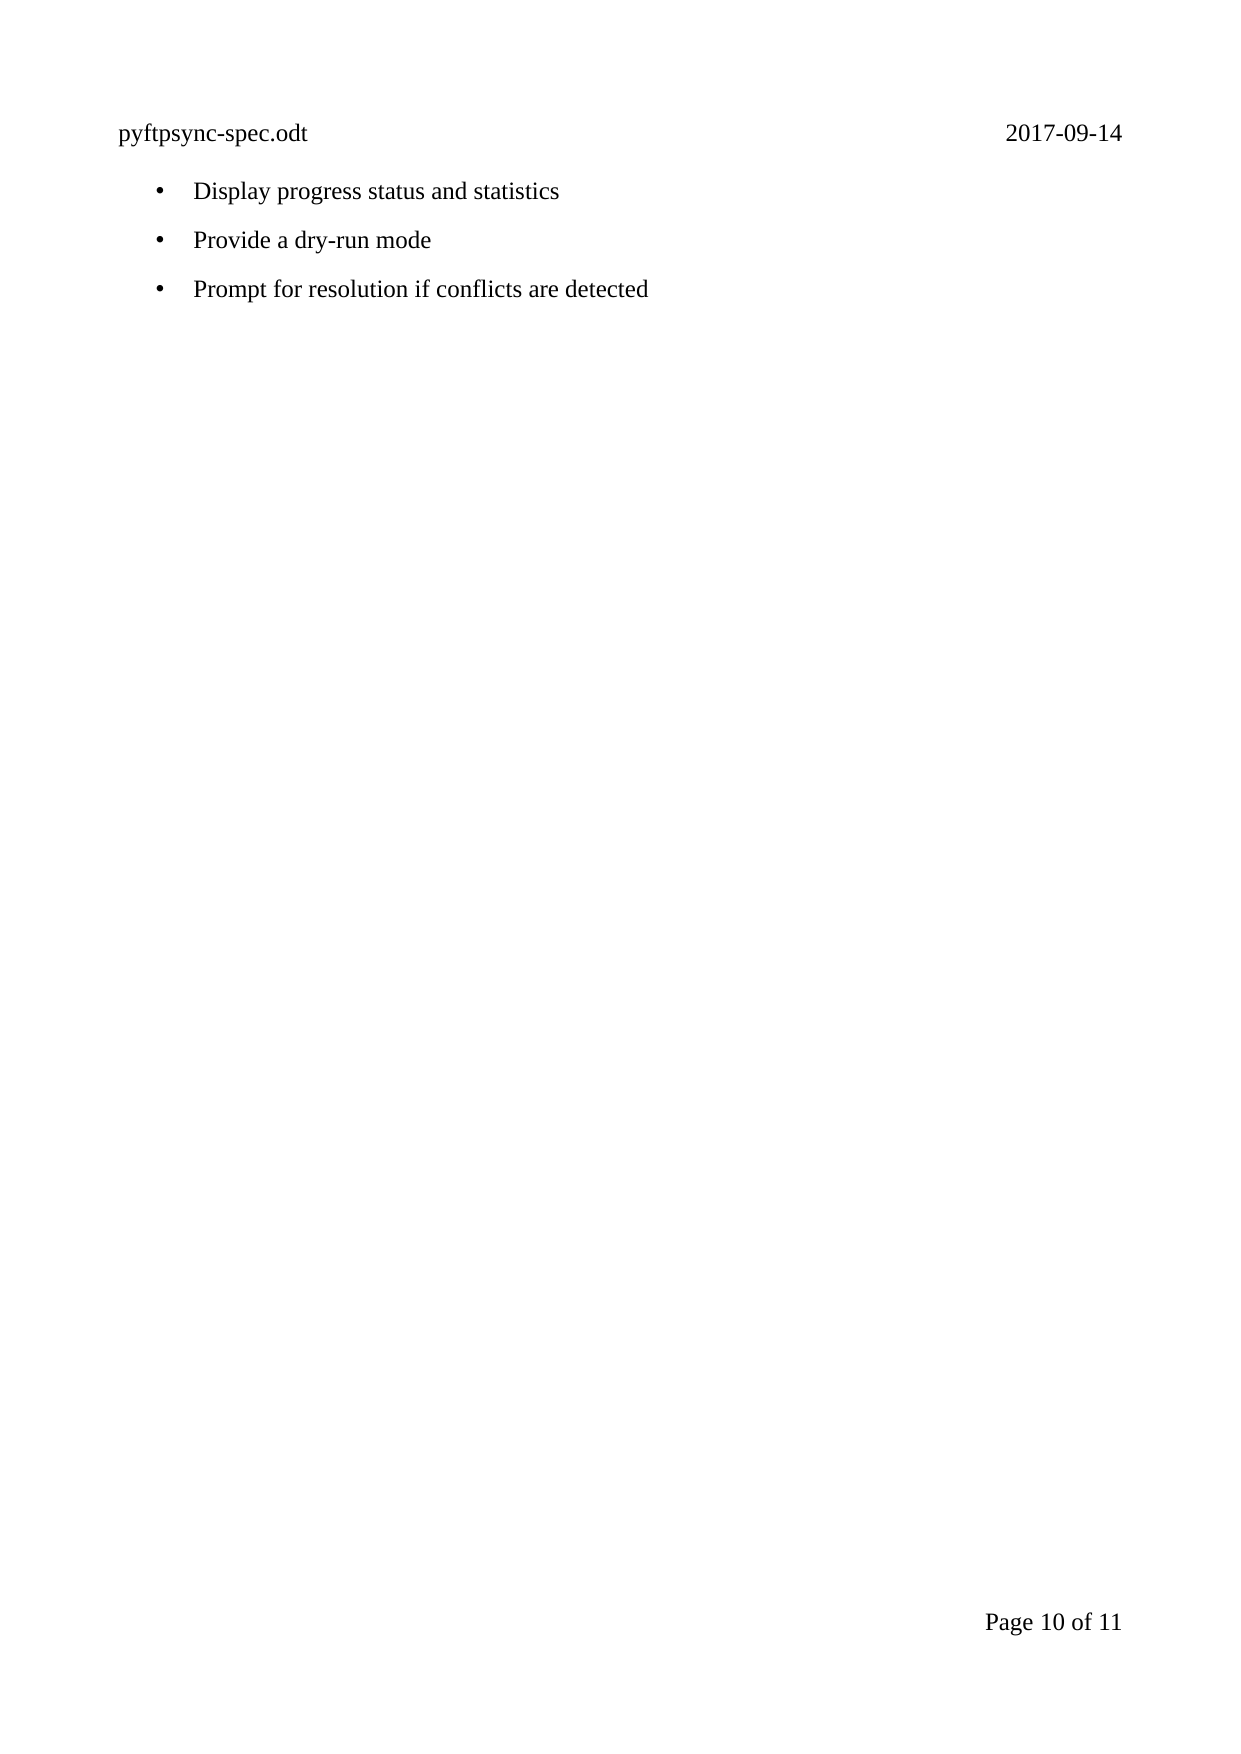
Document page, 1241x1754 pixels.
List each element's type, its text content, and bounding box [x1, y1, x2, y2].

list Prompt for resolution if conflicts are detected [156, 274, 1122, 303]
list Provide a dry-run mode [156, 225, 1122, 254]
list Display progress status and statistics [156, 176, 1122, 205]
